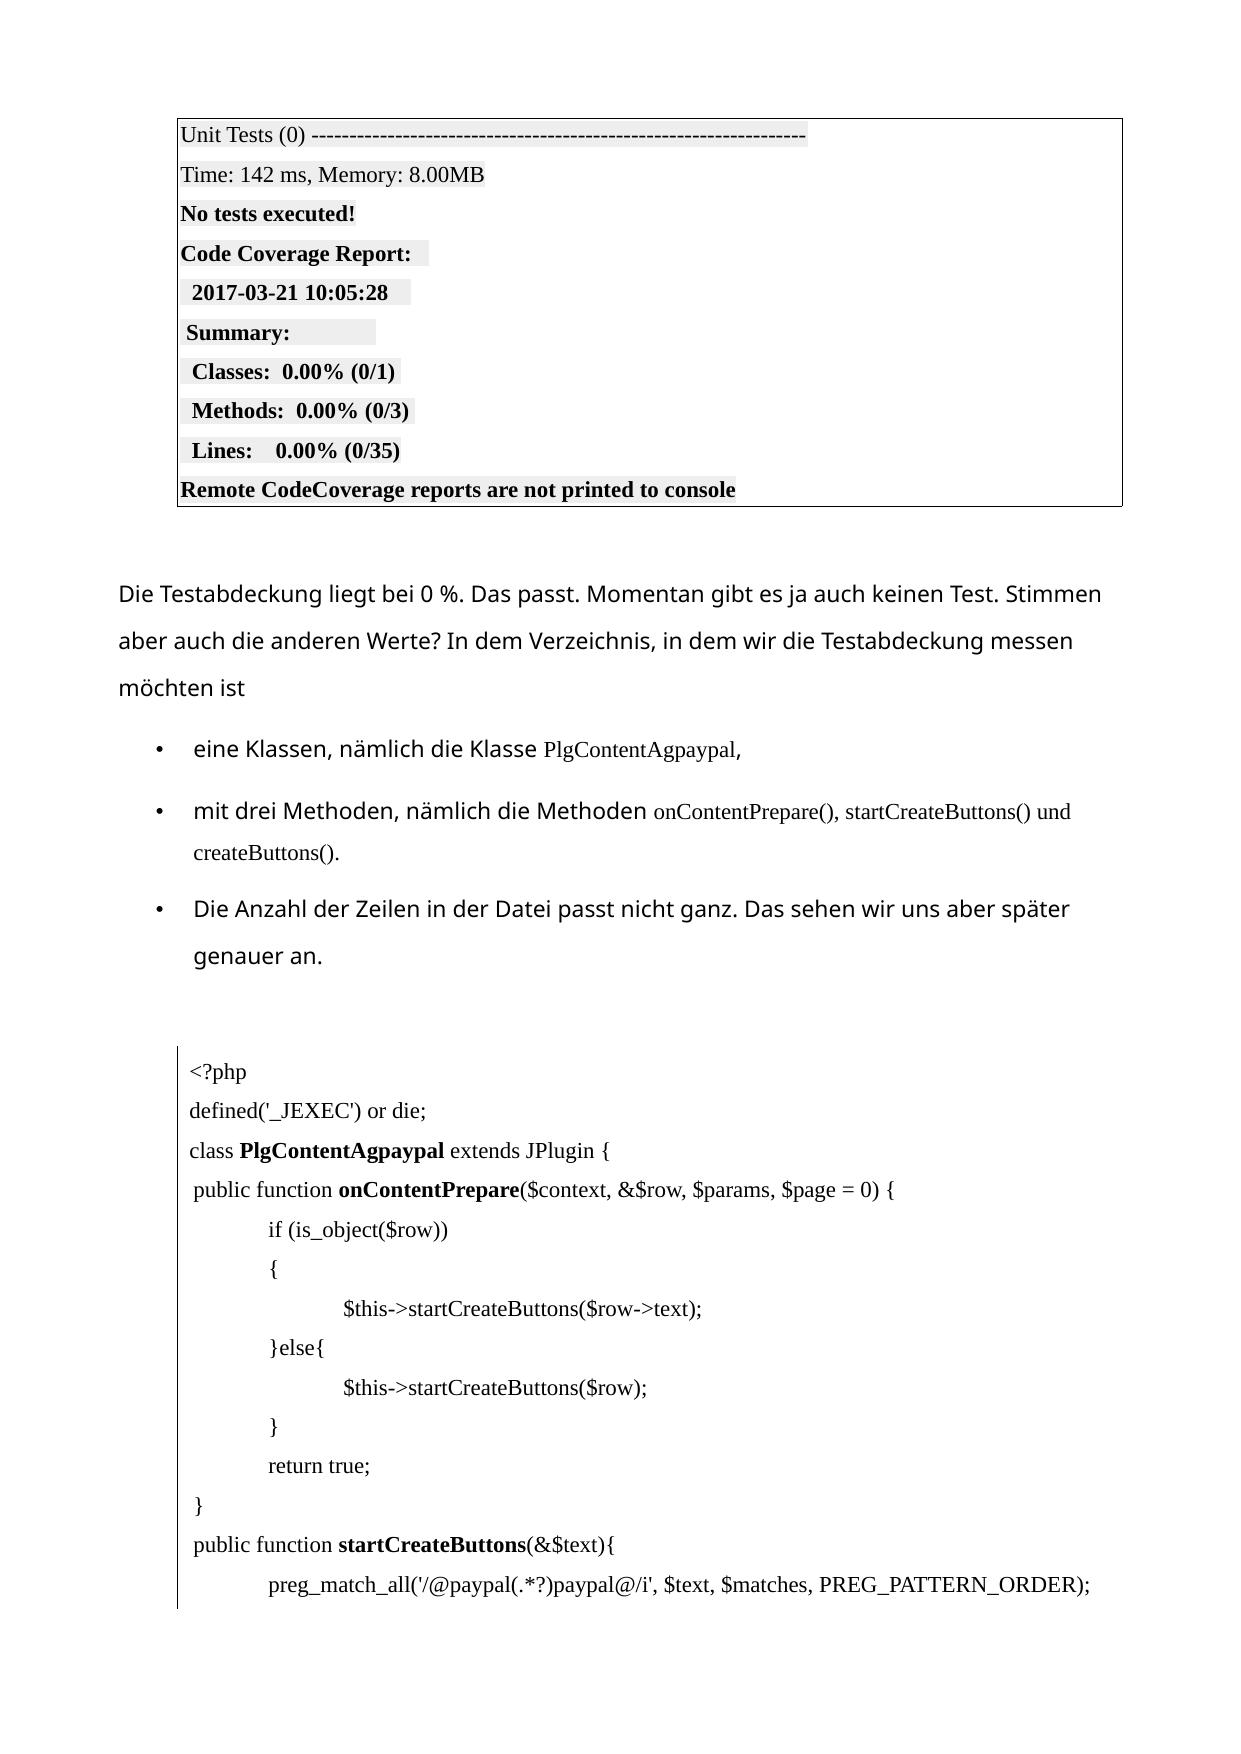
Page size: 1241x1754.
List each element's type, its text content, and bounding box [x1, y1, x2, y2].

text Die Testabdeckung liegt bei 0 %. Das passt. Momentan gibt es ja auch keinen Test. Stimmen aber auch die anderen Werte? In dem Verzeichnis, in dem wir die Testabdeckung messen möchten ist [118, 578, 1122, 703]
text Unit Tests (0) ----------------------------------------------------------------- Time: 142 ms, Memory: 8.00MB No tests executed! Code Coverage Report: 2017-03-21 10:05:28 Summary: Classes: 0.00% (0/1) Methods: 0.00% (0/3) Lines: 0.00% (0/35) Remote CodeCoverage reports are not printed to console [178, 119, 1122, 506]
list mit drei Methoden, nämlich die Methoden onContentPrepare(), startCreateButtons() und createButtons(). [156, 795, 1122, 865]
text <?php defined('_JEXEC') or die; class PlgContentAgpaypal extends JPlugin { public function onContentPrepare($context, &$row, $params, $page = 0) { if (is_object($row)) { $this->startCreateButtons($row->text); }else{ $this->startCreateButtons($row); } return true; } public function startCreateButtons(&$text){ preg_match_all('/@paypal(.*?)paypal@/i', $text, $matches, PREG_PATTERN_ORDER); [178, 1046, 1122, 1609]
list Die Anzahl der Zeilen in der Datei passt nicht ganz. Das sehen wir uns aber später genauer an. [156, 893, 1122, 971]
list eine Klassen, nämlich die Klasse PlgContentAgpaypal, [156, 733, 1122, 764]
